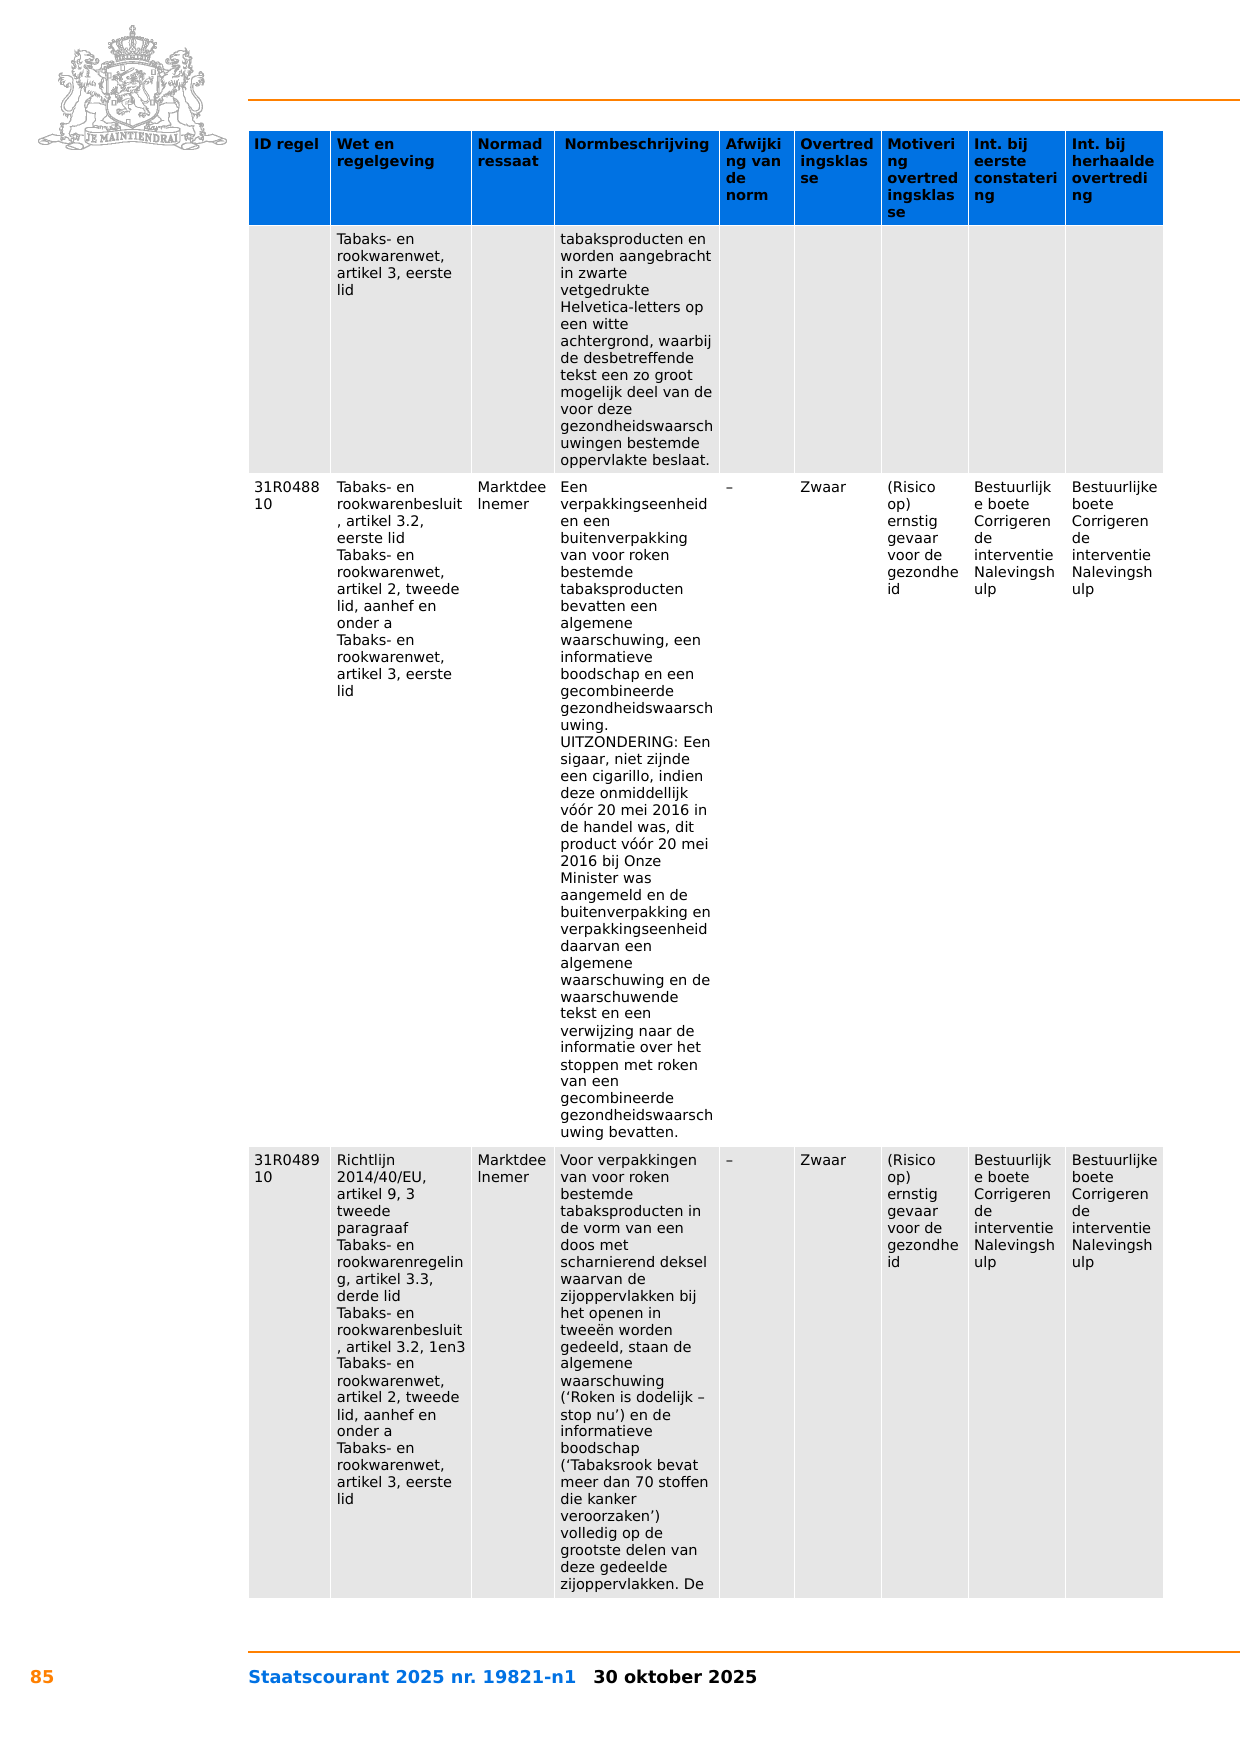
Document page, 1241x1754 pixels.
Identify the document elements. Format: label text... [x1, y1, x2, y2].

picture [38, 25, 227, 150]
table_cell Tabaks- en rookwarenwet, artikel 3, eerste lid [331, 226, 471, 473]
table_cell (Risico op) ernstig gevaar voor de gezondheid [882, 1147, 968, 1598]
table_cell Bestuurlijke boete Corrigerende interventie Nalevingshulp [1066, 474, 1163, 1146]
table_cell Zwaar [795, 1147, 881, 1598]
table_cell [882, 226, 968, 473]
table_header Motivering overtredingsklasse [882, 131, 968, 225]
table_cell Zwaar [795, 474, 881, 1146]
table_cell 31R048810 [249, 474, 330, 1146]
table_header Normadressaat [472, 131, 554, 225]
table_header Overtredingsklasse [795, 131, 881, 225]
table_header ID regel [249, 131, 330, 225]
table_header Normbeschrijving [555, 131, 719, 225]
table_cell [795, 226, 881, 473]
table_cell Bestuurlijke boete Corrigerende interventie Nalevingshulp [1066, 1147, 1163, 1598]
table_cell (Risico op) ernstig gevaar voor de gezondheid [882, 474, 968, 1146]
table_cell – [720, 474, 794, 1146]
table_cell Marktdeelnemer [472, 1147, 554, 1598]
table_cell Richtlijn 2014/40/EU, artikel 9, 3 tweede paragraaf Tabaks- en rookwarenregeling, artikel 3.3, derde lid Tabaks- en rookwarenbesluit, artikel 3.2, 1en3 Tabaks- en rookwarenwet, artikel 2, tweede lid, aanhef en onder a Tabaks- en rookwarenwet, artikel 3, eerste lid [331, 1147, 471, 1598]
table_cell [720, 226, 794, 473]
table_cell Bestuurlijke boete Corrigerende interventie Nalevingshulp [969, 1147, 1065, 1598]
table_cell tabaksproducten en worden aangebracht in zwarte vetgedrukte Helvetica-letters op een witte achtergrond, waarbij de desbetreffende tekst een zo groot mogelijk deel van de voor deze gezondheidswaarschuwingen bestemde oppervlakte beslaat. [555, 226, 719, 473]
table_header Int. bij eerste constatering [969, 131, 1065, 225]
table_cell 31R048910 [249, 1147, 330, 1598]
table_cell Een verpakkingseenheid en een buitenverpakking van voor roken bestemde tabaksproducten bevatten een algemene waarschuwing, een informatieve boodschap en een gecombineerde gezondheidswaarschuwing. UITZONDERING: Een sigaar, niet zijnde een cigarillo, indien deze onmiddellijk vóór 20 mei 2016 in de handel was, dit product vóór 20 mei 2016 bij Onze Minister was aangemeld en de buitenverpakking en verpakkingseenheid daarvan een algemene waarschuwing en de waarschuwende tekst en een verwijzing naar de informatie over het stoppen met roken van een gecombineerde gezondheidswaarschuwing bevatten. [555, 474, 719, 1146]
table_cell Tabaks- en rookwarenbesluit, artikel 3.2, eerste lid Tabaks- en rookwarenwet, artikel 2, tweede lid, aanhef en onder a Tabaks- en rookwarenwet, artikel 3, eerste lid [331, 474, 471, 1146]
table_header Afwijking van de norm [720, 131, 794, 225]
table_cell [1066, 226, 1163, 473]
table_header Wet en regelgeving [331, 131, 471, 225]
table_cell Voor verpakkingen van voor roken bestemde tabaksproducten in de vorm van een doos met scharnierend deksel waarvan de zijoppervlakken bij het openen in tweeën worden gedeeld, staan de algemene waarschuwing (‘Roken is dodelijk – stop nu’) en de informatieve boodschap (‘Tabaksrook bevat meer dan 70 stoffen die kanker veroorzaken’) volledig op de grootste delen van deze gedeelde zijoppervlakken. De [555, 1147, 719, 1598]
table_cell – [720, 1147, 794, 1598]
table_cell [472, 226, 554, 473]
table_cell Bestuurlijke boete Corrigerende interventie Nalevingshulp [969, 474, 1065, 1146]
table_cell Marktdeelnemer [472, 474, 554, 1146]
table_cell [969, 226, 1065, 473]
table_cell [249, 226, 330, 473]
table_header Int. bij herhaalde overtreding [1066, 131, 1163, 225]
